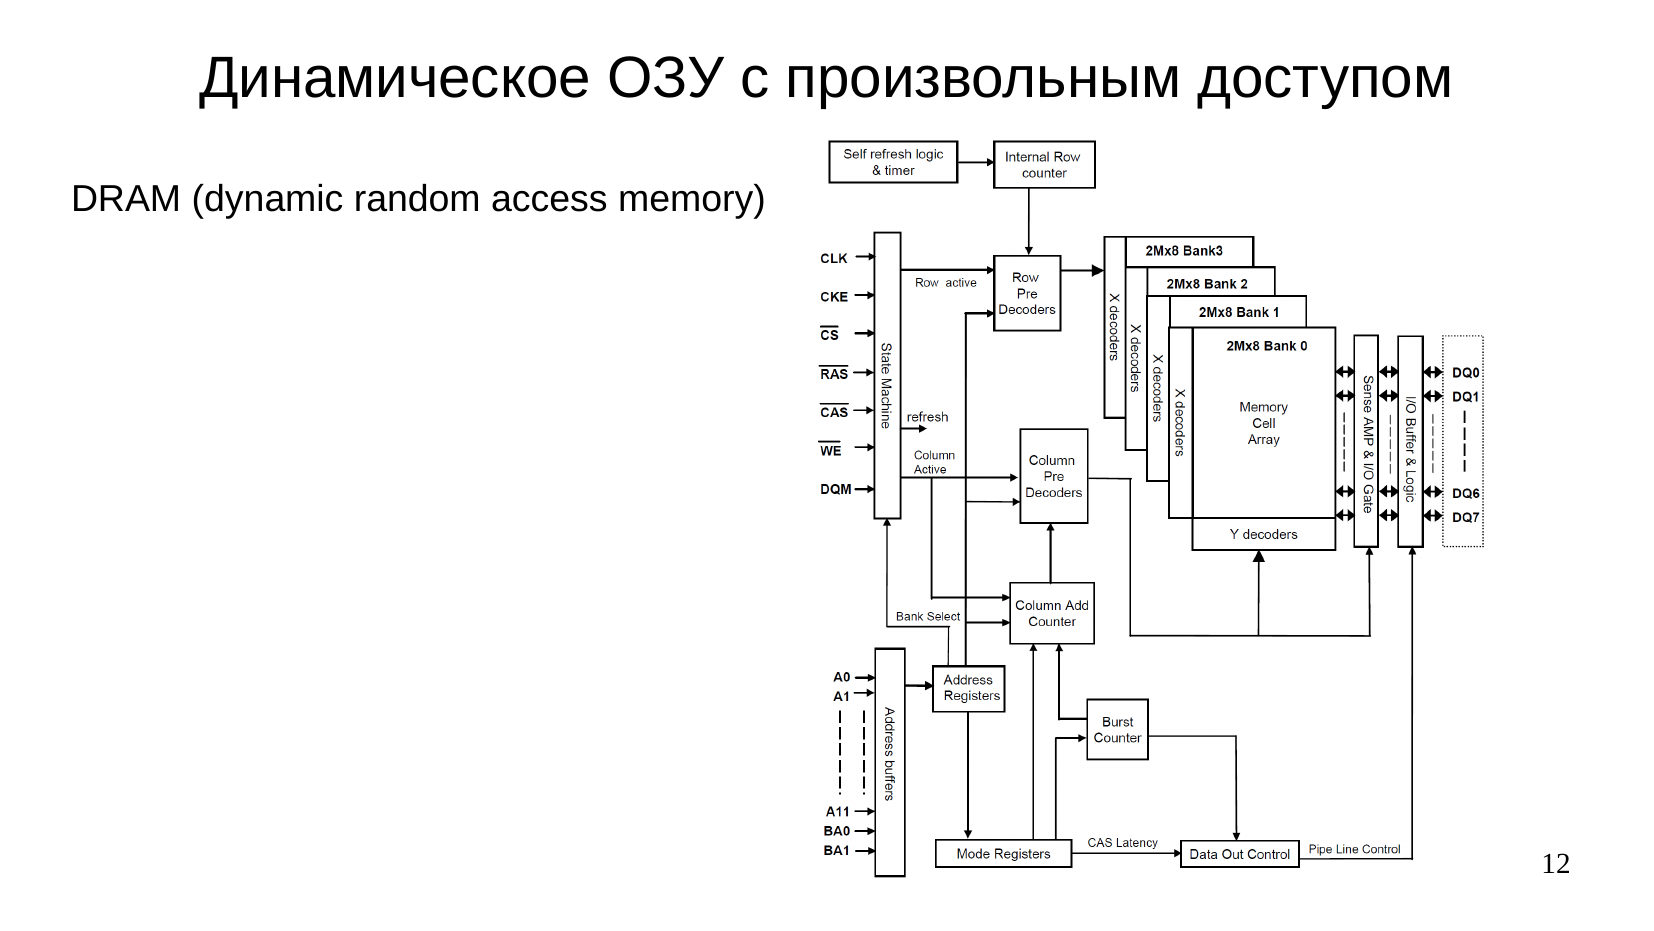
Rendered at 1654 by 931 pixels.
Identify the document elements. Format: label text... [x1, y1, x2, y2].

list DRAM (dynamic random access memory) [71, 177, 798, 237]
picture [809, 133, 1488, 884]
title Динамическое ОЗУ с произвольным доступом [82, 37, 1571, 119]
